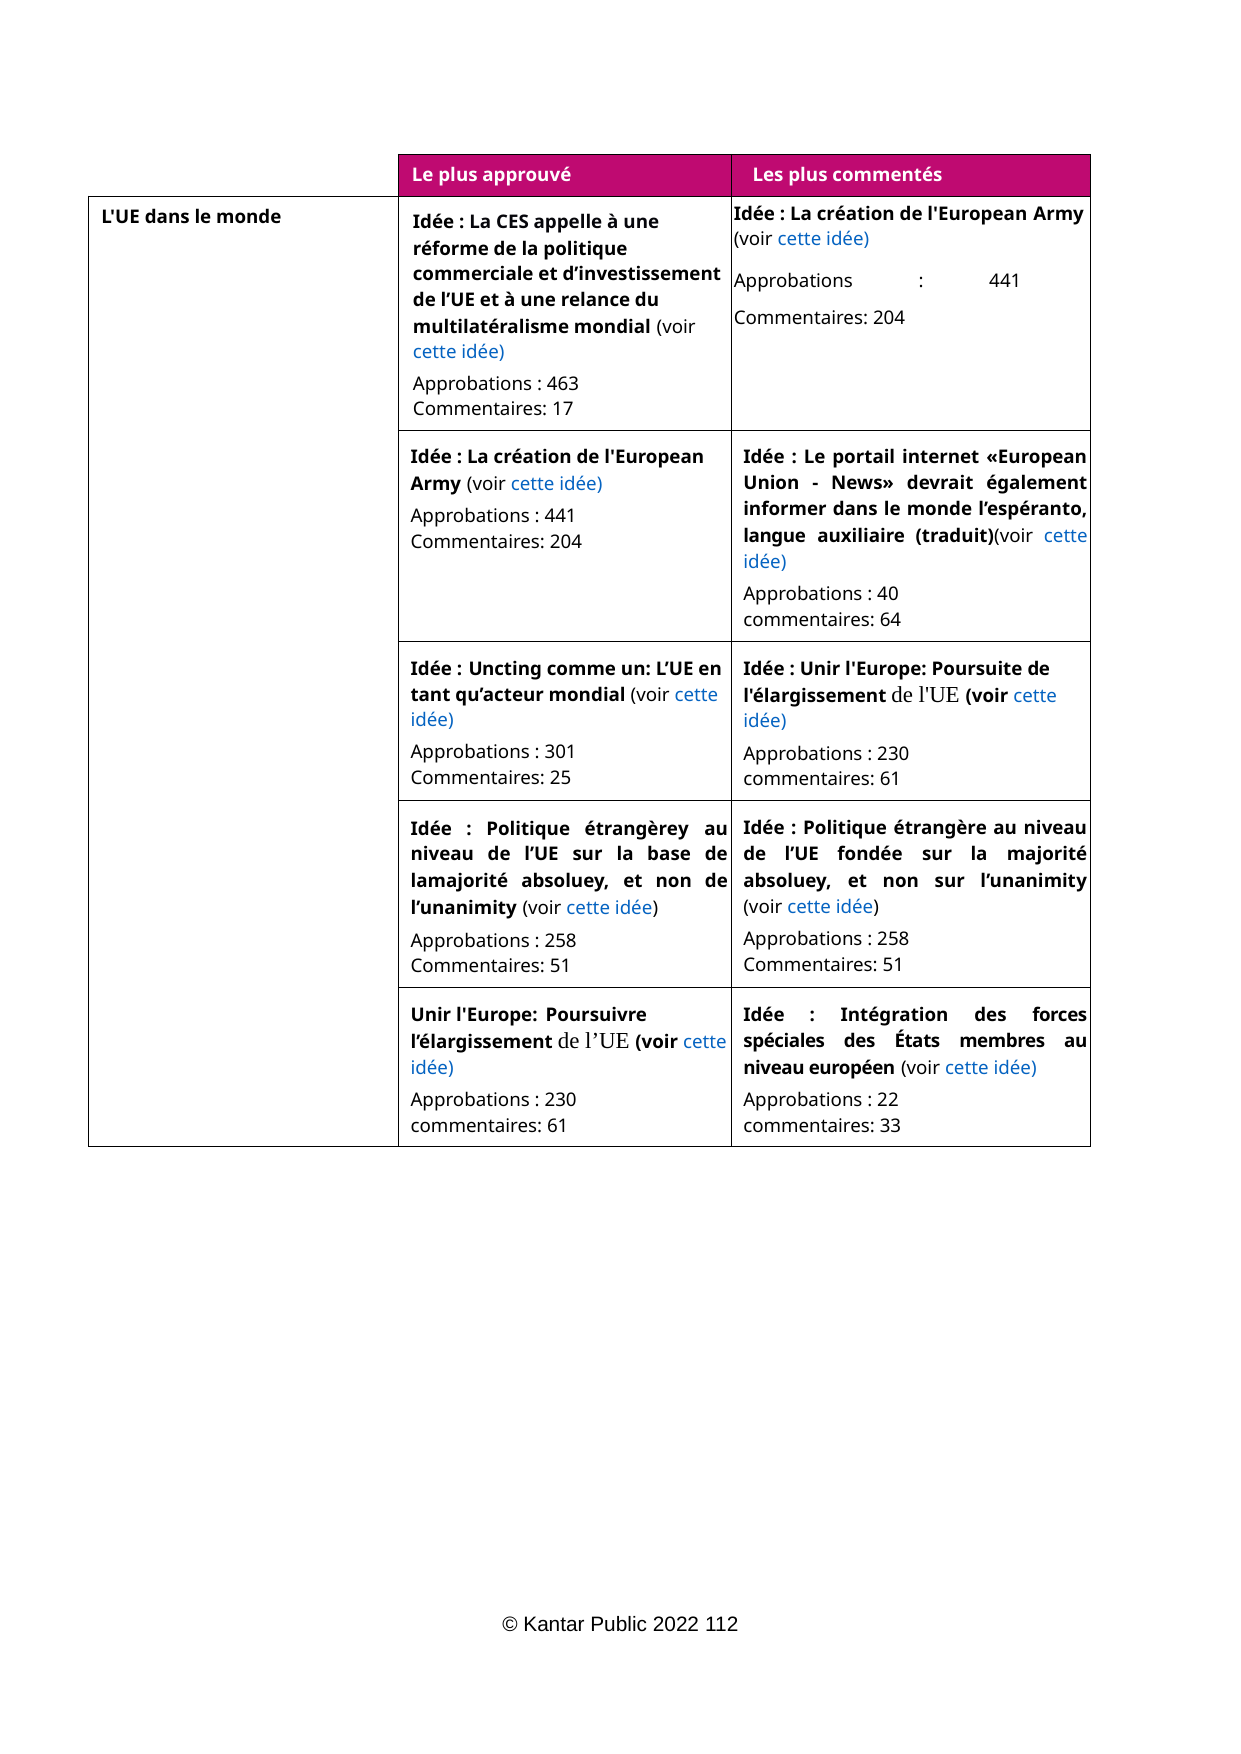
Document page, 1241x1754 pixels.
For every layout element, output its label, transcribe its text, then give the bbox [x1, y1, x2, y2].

table_cell Idée : Unir l'Europe: Poursuite de l'élargissement de l'UE (voir cette idée) Approbations : 230 commentaires: 61 [732, 642, 1090, 800]
table_cell Idée : Intégration des forces spéciales des États membres au niveau européen (voir cette idée) Approbations : 22 commentaires: 33 [732, 988, 1090, 1146]
table_cell Idée : Politique étrangère au niveau de l’UE fondée sur la majorité absoluey, et non sur l’unanimity (voir cette idée) Approbations : 258 Commentaires: 51 [732, 801, 1090, 987]
table_header [732, 155, 752, 196]
table_cell Idée : Politique étrangèrey au niveau de l’UE sur la base de lamajorité absoluey, et non de l’unanimity (voir cette idée) Approbations : 258 Commentaires: 51 [399, 801, 731, 987]
table_header [1064, 155, 1090, 196]
table_header [399, 155, 412, 196]
table_cell Idée : La CES appelle à une réforme de la politique commerciale et d’investissement de l’UE et à une relance du multilatéralisme mondial (voir cette idée) Approbations : 463 Commentaires: 17 [399, 197, 731, 430]
table_header Les plus commentés [752, 155, 1064, 196]
table_cell Unir l'Europe: Poursuivre l’élargissement de l’UE (voir cette idée) Approbations : 230 commentaires: 61 [399, 988, 731, 1146]
table_header [89, 154, 398, 196]
table_header Le plus approuvé [412, 155, 718, 196]
table_cell Idée : Uncting comme un: L’UE en tant qu’acteur mondial (voir cette idée) Approbations : 301 Commentaires: 25 [399, 642, 731, 800]
table_cell L'UE dans le monde [89, 197, 398, 1146]
table_cell Idée : La création de l'European Army (voir cette idée) Approbations : 441 Commentaires: 204 [399, 431, 731, 641]
table_cell Idée : La création de l'European Army (voir cette idée) Approbations : 441 Commentaires: 204 [732, 197, 1090, 430]
table_cell Idée : Le portail internet «European Union - News» devrait également informer dans le monde l’espéranto, langue auxiliaire (traduit)(voir cette idée) Approbations : 40 commentaires: 64 [732, 431, 1090, 641]
table_header [718, 155, 731, 196]
